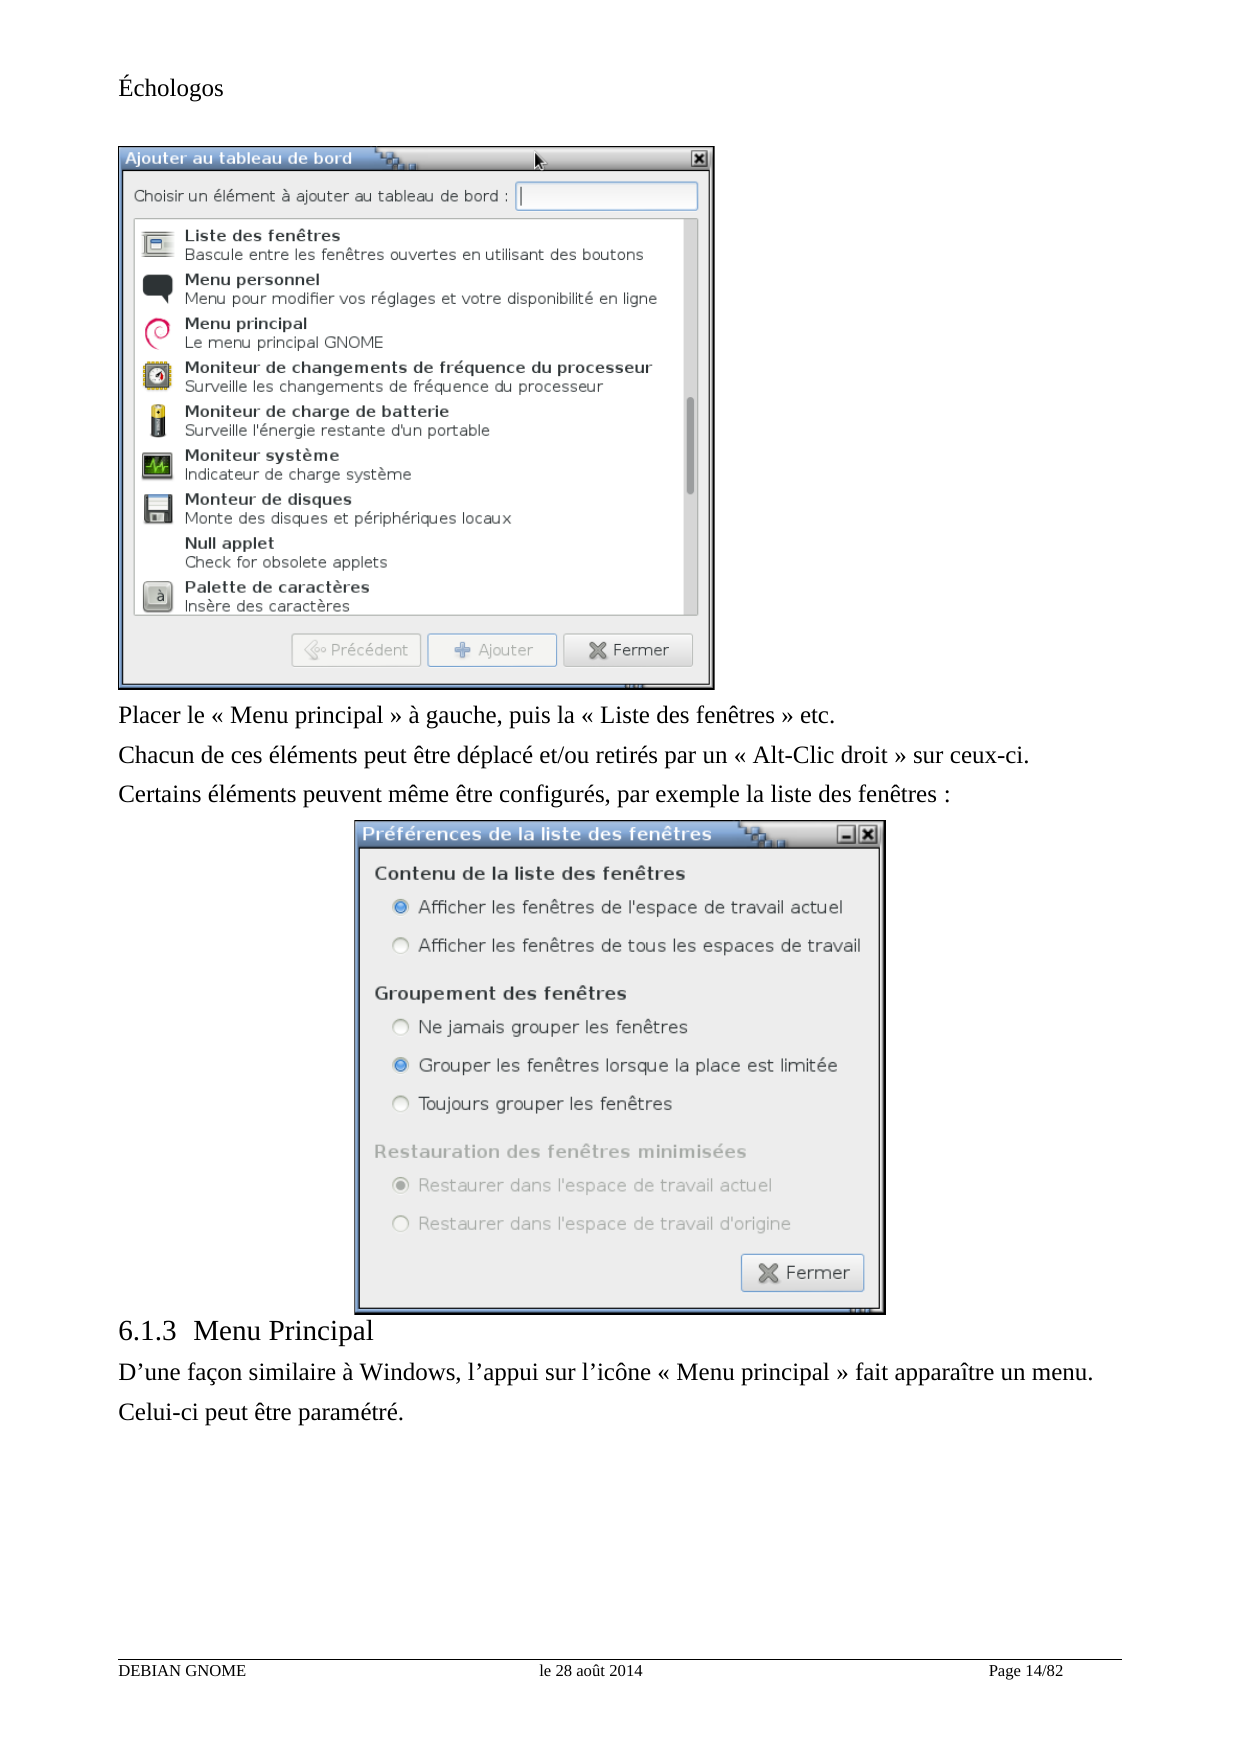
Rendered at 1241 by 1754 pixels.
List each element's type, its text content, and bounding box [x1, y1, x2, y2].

text D’une façon similaire à Windows, l’appui sur l’icône « Menu principal » fait apparaître un menu. [118, 1358, 1122, 1386]
picture [118, 146, 715, 690]
text Certains éléments peuvent même être configurés, par exemple la liste des fenêtres : [118, 781, 1122, 808]
picture [354, 820, 886, 1315]
text Celui-ci peut être paramétré. [118, 1398, 1122, 1426]
subtitle Menu Principal [118, 1289, 1122, 1347]
text Placer le « Menu principal » à gauche, puis la « Liste des fenêtres » etc. [118, 702, 1122, 729]
text Chacun de ces éléments peut être déplacé et/ou retirés par un « Alt-Clic droit » sur ceux-ci. [118, 741, 1122, 769]
